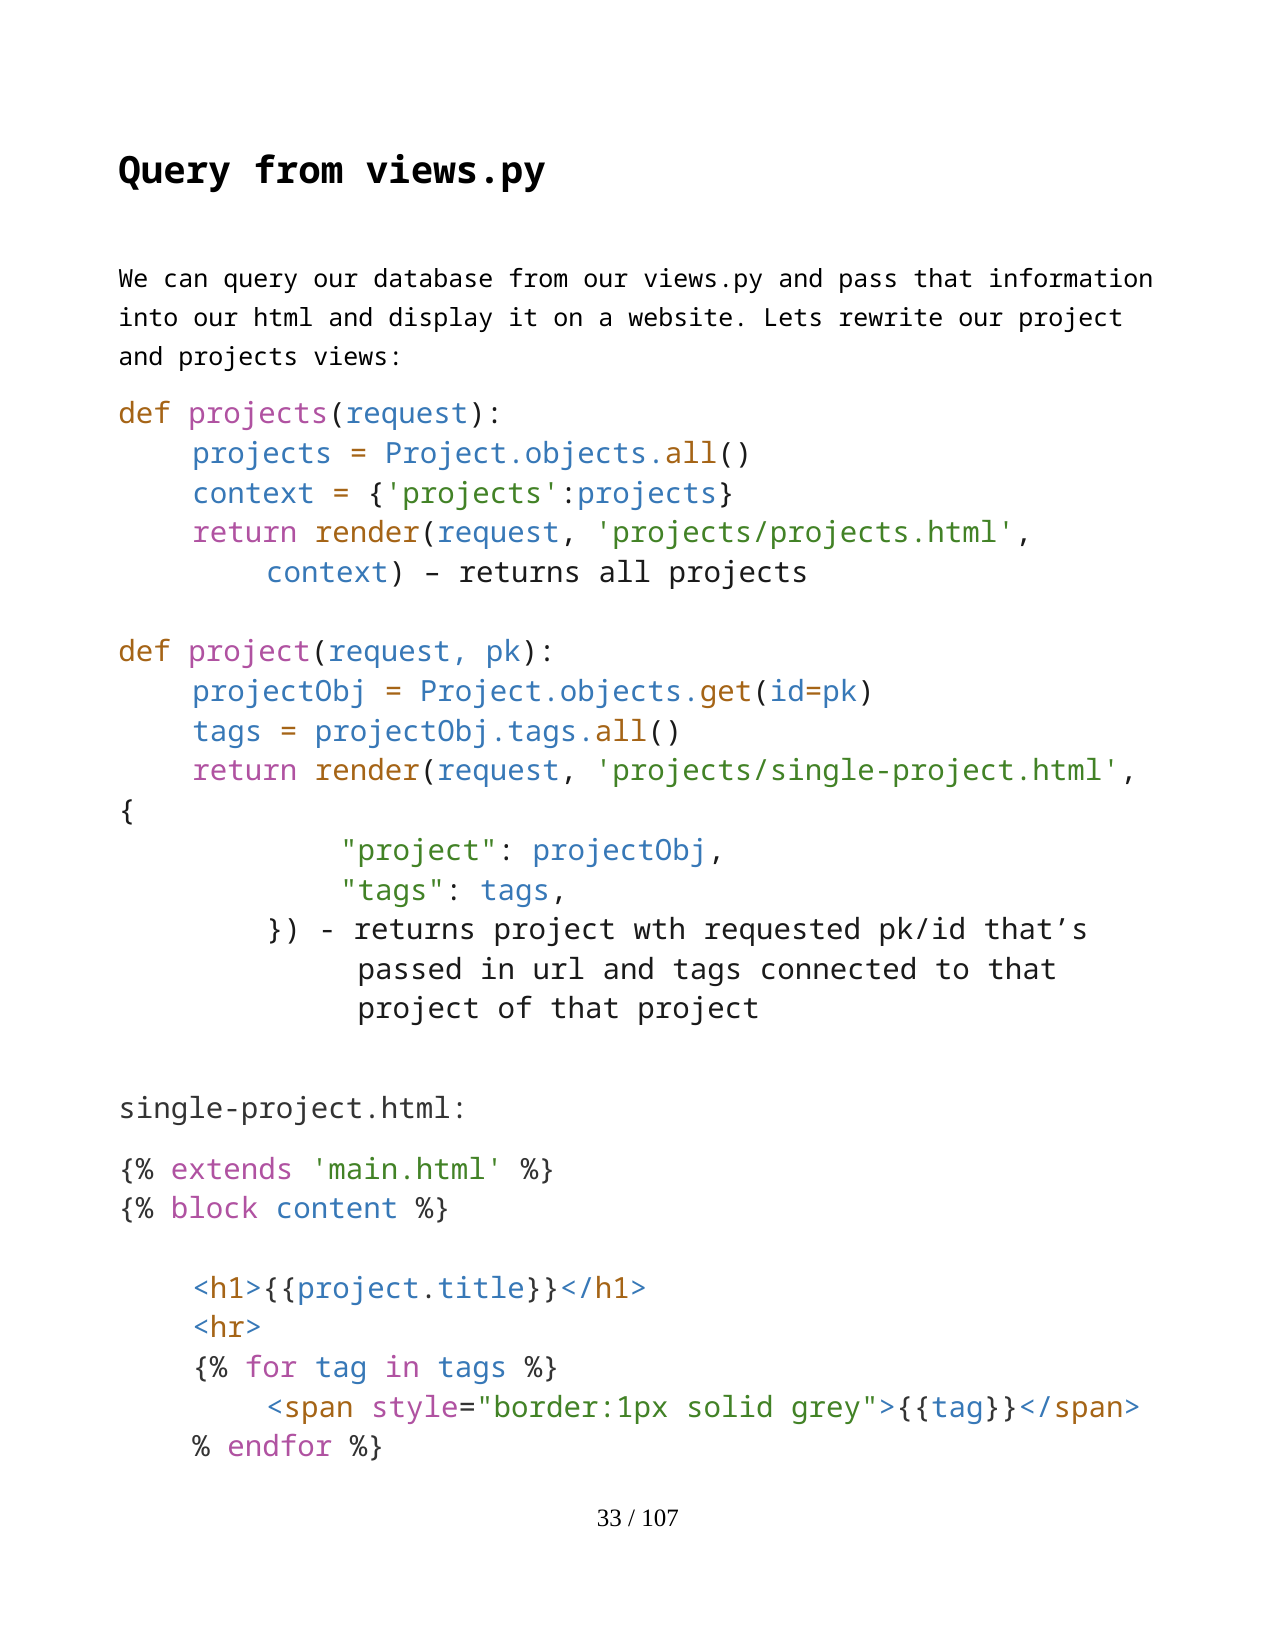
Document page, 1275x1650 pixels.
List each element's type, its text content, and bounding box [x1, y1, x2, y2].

text "tags": tags, [118, 869, 1157, 908]
text {% extends 'main.html' %} [118, 1148, 1157, 1188]
text <span style="border:1px solid grey">{{tag}}</span> [118, 1386, 1157, 1426]
text def projects(request): [118, 392, 1157, 432]
text def project(request, pk): [118, 631, 1157, 670]
text projects = Project.objects.all() [118, 432, 1157, 472]
text <hr> [118, 1307, 1157, 1346]
text We can query our database from our views.py and pass that information into our html and display it on a website. Lets rewrite our project and projects views: [118, 260, 1157, 373]
text }) - returns project wth requested pk/id that’s passed in url and tags connected to that project of that project [118, 908, 1157, 1027]
subtitle Query from views.py [118, 143, 1157, 194]
text projectObj = Project.objects.get(id=pk) [118, 670, 1157, 710]
text <h1>{{project.title}}</h1> [118, 1267, 1157, 1307]
text context = {'projects':projects} [118, 472, 1157, 512]
text return render(request, 'projects/projects.html', context) – returns all projects [118, 512, 1157, 591]
text return render(request, 'projects/single-project.html', { [118, 750, 1157, 829]
text "project": projectObj, [118, 829, 1157, 869]
text % endfor %} [118, 1426, 1157, 1465]
text {% block content %} [118, 1188, 1157, 1227]
text tags = projectObj.tags.all() [118, 710, 1157, 750]
text {% for tag in tags %} [118, 1346, 1157, 1386]
text single-project.html: [118, 1088, 1157, 1127]
